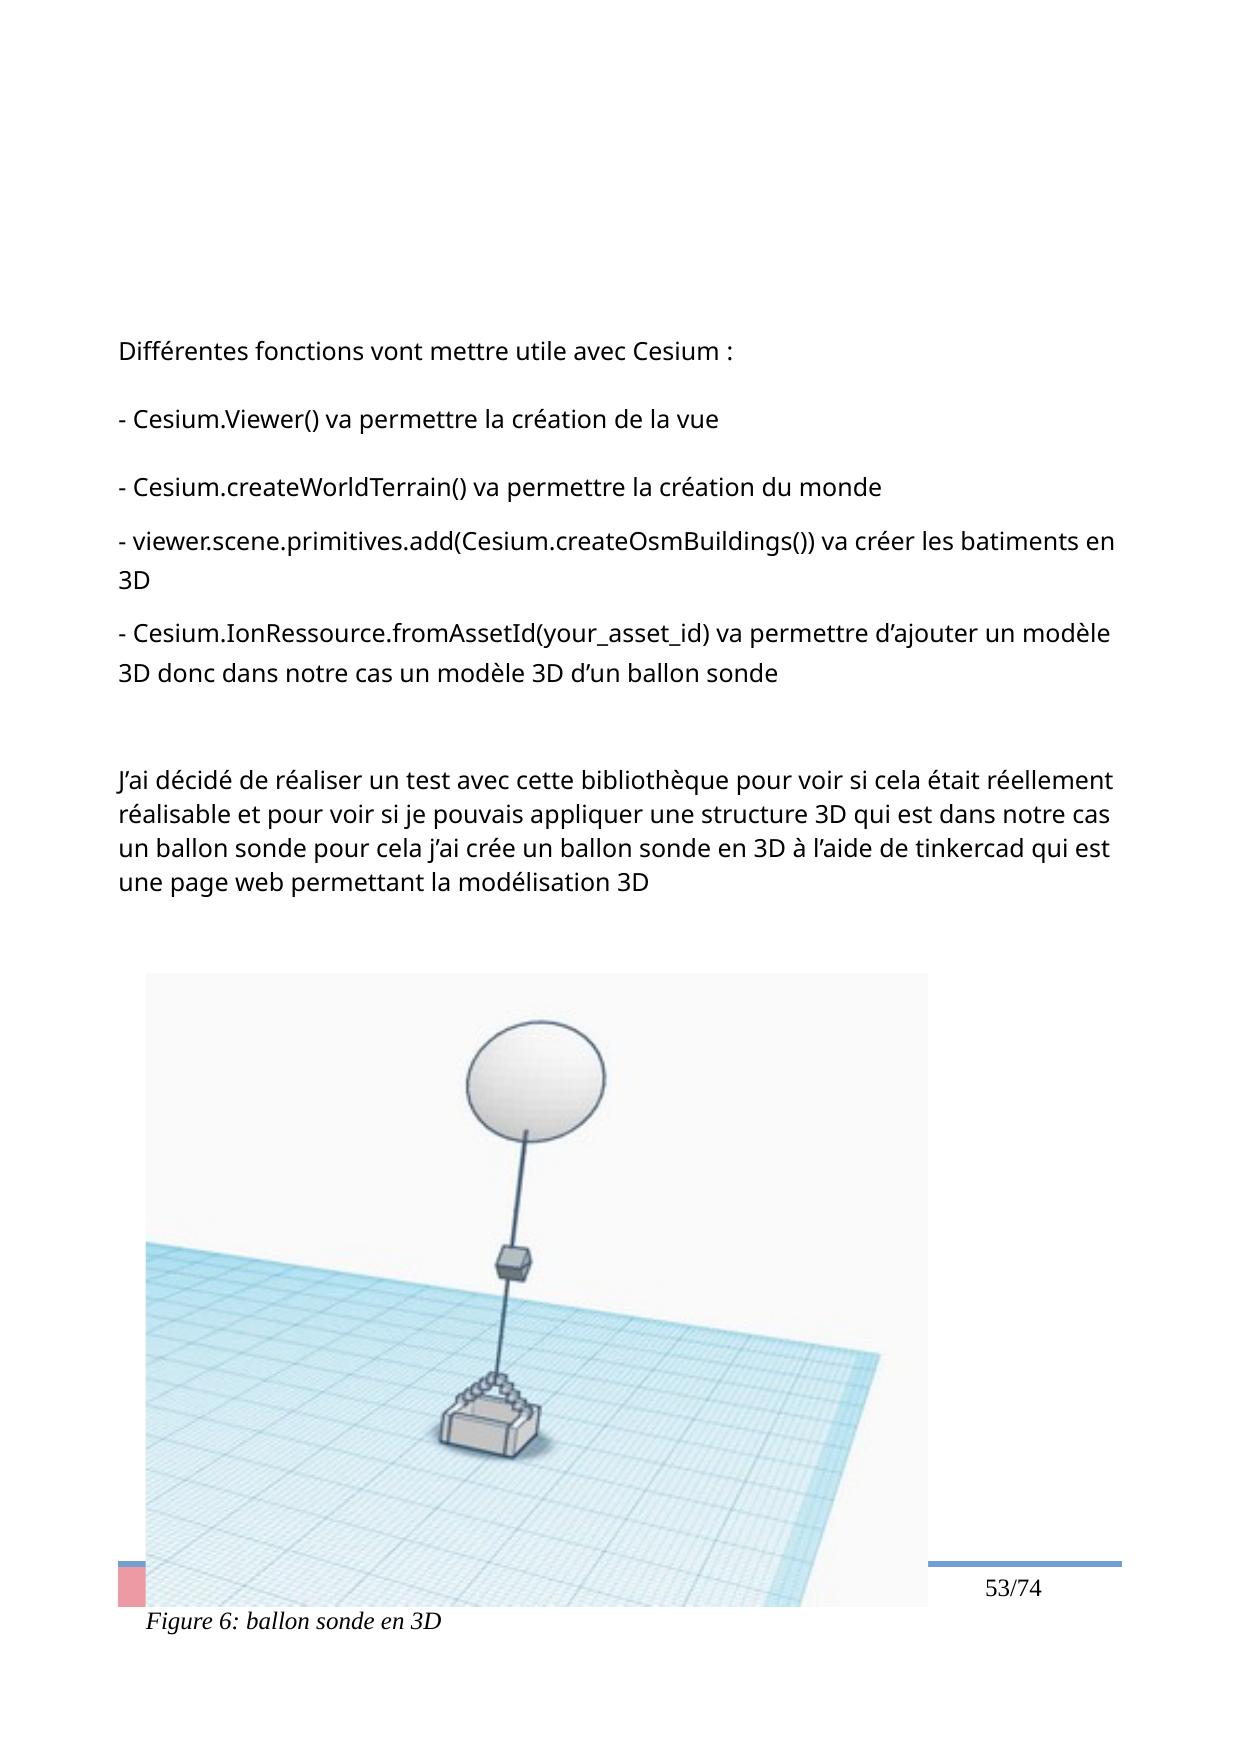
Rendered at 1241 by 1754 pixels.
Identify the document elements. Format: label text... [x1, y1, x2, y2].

text - Cesium.Viewer() va permettre la création de la vue [118, 401, 1122, 435]
text - Cesium.createWorldTerrain() va permettre la création du monde [118, 469, 1122, 503]
text Figure 6: ballon sonde en 3D [146, 1607, 928, 1635]
text - viewer.scene.primitives.add(Cesium.createOsmBuildings()) va créer les batiments en 3D [118, 523, 1122, 596]
text - Cesium.IonRessource.fromAssetId(your_asset_id) va permettre d’ajouter un modèle 3D donc dans notre cas un modèle 3D d’un ballon sonde [118, 616, 1122, 689]
text J’ai décidé de réaliser un test avec cette bibliothèque pour voir si cela était réellement réalisable et pour voir si je pouvais appliquer une structure 3D qui est dans notre cas un ballon sonde pour cela j’ai crée un ballon sonde en 3D à l’aide de tinkercad qui est une page web permettant la modélisation 3D [118, 763, 1122, 899]
text Différentes fonctions vont mettre utile avec Cesium : [118, 333, 1122, 367]
picture [145, 973, 929, 1607]
